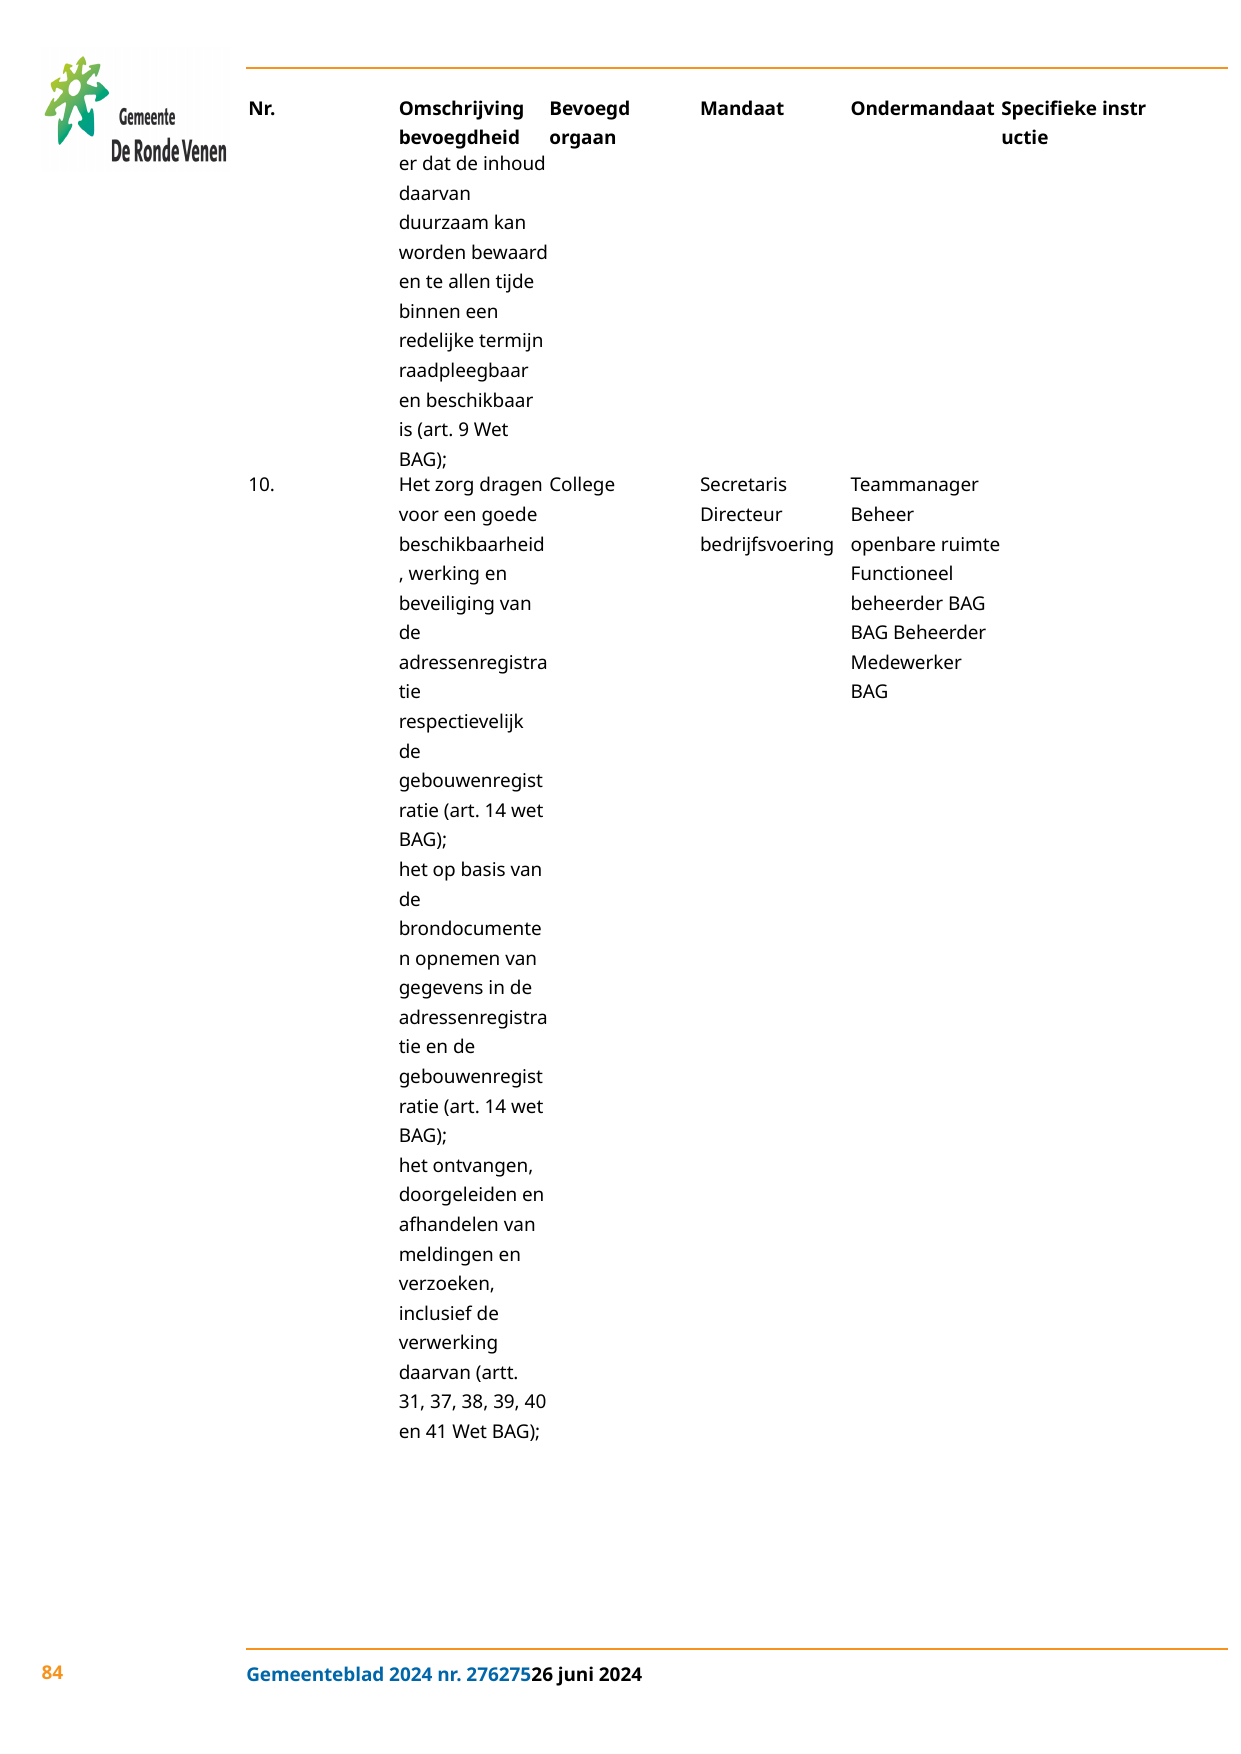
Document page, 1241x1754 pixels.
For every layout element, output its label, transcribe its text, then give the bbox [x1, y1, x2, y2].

table_cell er dat de inhoud daarvan duurzaam kan worden bewaard en te allen tijde binnen een redelijke termijn raadpleegbaar en beschikbaar is (art. 9 Wet BAG); [399, 150, 549, 472]
table_cell Teammanager Beheer openbare ruimte Functioneel beheerder BAG BAG Beheerder Medewerker BAG [850, 472, 1001, 1444]
table_cell [850, 150, 1001, 472]
table_header Mandaat [700, 95, 850, 150]
table_header Bevoegd orgaan [549, 95, 700, 150]
table_header Nr. [248, 95, 398, 150]
table_cell [700, 150, 850, 472]
table_cell Het zorg dragen voor een goede beschikbaarheid, werking en beveiliging van de adressenregistratie respectievelijk de gebouwenregistratie (art. 14 wet BAG); het op basis van de brondocumenten opnemen van gegevens in de adressenregistratie en de gebouwenregistratie (art. 14 wet BAG); het ontvangen, doorgeleiden en afhandelen van meldingen en verzoeken, inclusief de verwerking daarvan (artt. 31, 37, 38, 39, 40 en 41 Wet BAG); [399, 472, 549, 1444]
table_cell [549, 150, 700, 472]
table_header Ondermandaat [850, 95, 1001, 150]
table_cell [248, 150, 398, 472]
table_cell 10. [248, 472, 398, 1444]
table_cell [1001, 472, 1152, 1444]
picture [41, 47, 231, 172]
table_header Specifieke instructie [1001, 95, 1152, 150]
table_header Omschrijving bevoegdheid [399, 95, 549, 150]
table_cell [1001, 150, 1152, 472]
table_cell College [549, 472, 700, 1444]
table_cell Secretaris Directeur bedrijfsvoering [700, 472, 850, 1444]
